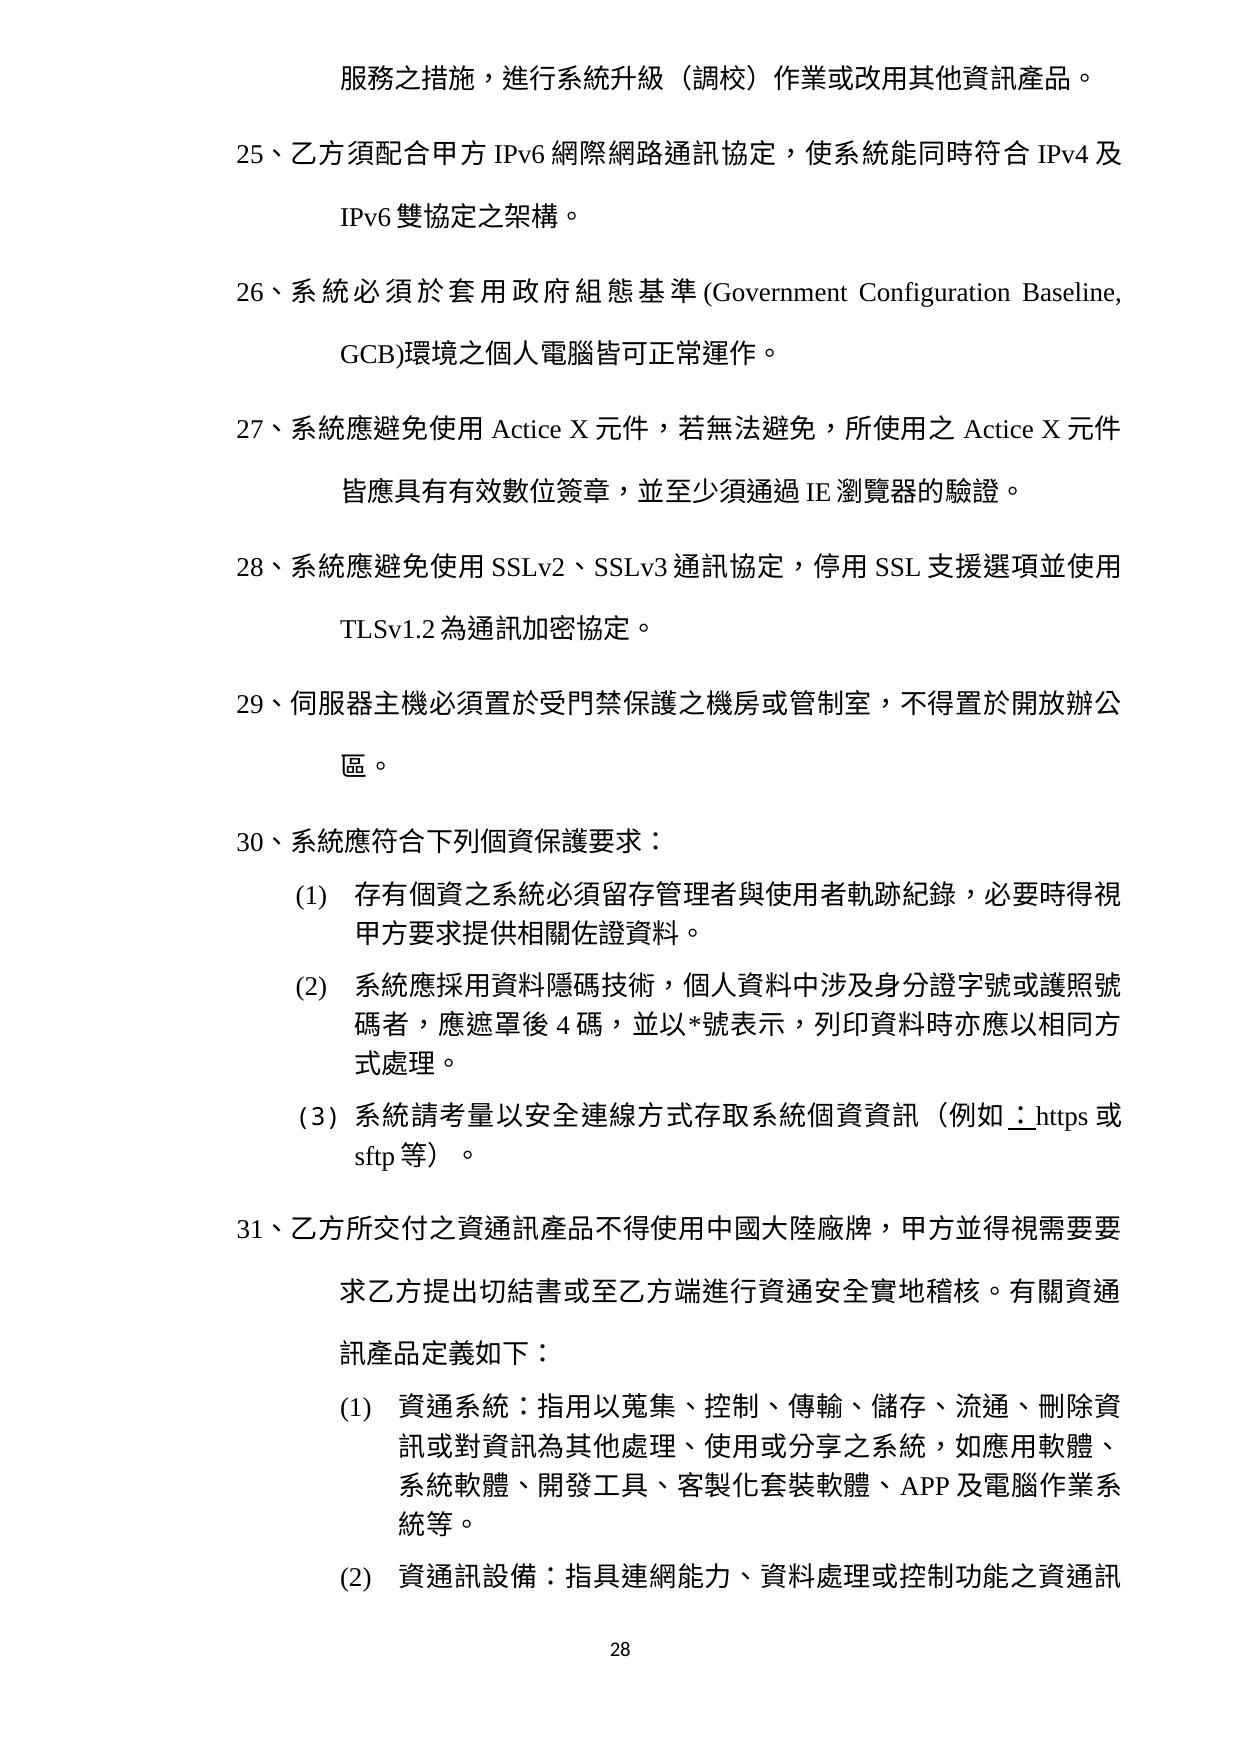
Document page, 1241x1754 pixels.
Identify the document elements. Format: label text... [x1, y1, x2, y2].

list 系統應避免使用Actice X元件，若無法避免，所使用之Actice X元件皆應具有有效數位簽章，並至少須通過IE瀏覽器的驗證。 [236, 385, 1122, 510]
list 服務之措施，進行系統升級（調校）作業或改用其他資訊產品。 [236, 35, 1122, 98]
list 資通訊設備：指具連網能力、資料處理或控制功能之資通訊 [340, 1555, 1122, 1594]
list 存有個資之系統必須留存管理者與使用者軌跡紀錄，必要時得視甲方要求提供相關佐證資料。 [295, 873, 1122, 951]
list 乙方所交付之資通訊產品不得使用中國大陸廠牌，甲方並得視需要要求乙方提出切結書或至乙方端進行資通安全實地稽核。有關資通訊產品定義如下： [236, 1185, 1122, 1373]
list 資通系統：指用以蒐集、控制、傳輸、儲存、流通、刪除資訊或對資訊為其他處理、使用或分享之系統，如應用軟體、系統軟體、開發工具、客製化套裝軟體、APP及電腦作業系統等。 [340, 1385, 1122, 1542]
list 系統必須於套用政府組態基準(Government Configuration Baseline, GCB)環境之個人電腦皆可正常運作。 [236, 248, 1122, 373]
list 系統應避免使用SSLv2、SSLv3通訊協定，停用SSL支援選項並使用TLSv1.2為通訊加密協定。 [236, 523, 1122, 648]
list 伺服器主機必須置於受門禁保護之機房或管制室，不得置於開放辦公區。 [236, 660, 1122, 785]
list 系統應採用資料隱碼技術，個人資料中涉及身分證字號或護照號碼者，應遮罩後4碼，並以*號表示，列印資料時亦應以相同方式處理。 [295, 964, 1122, 1082]
list 系統請考量以安全連線方式存取系統個資資訊（例如：https或sftp等）。 [295, 1094, 1122, 1173]
list 系統應符合下列個資保護要求： [236, 798, 1122, 860]
list 乙方須配合甲方IPv6網際網路通訊協定，使系統能同時符合IPv4及IPv6雙協定之架構。 [236, 110, 1122, 235]
